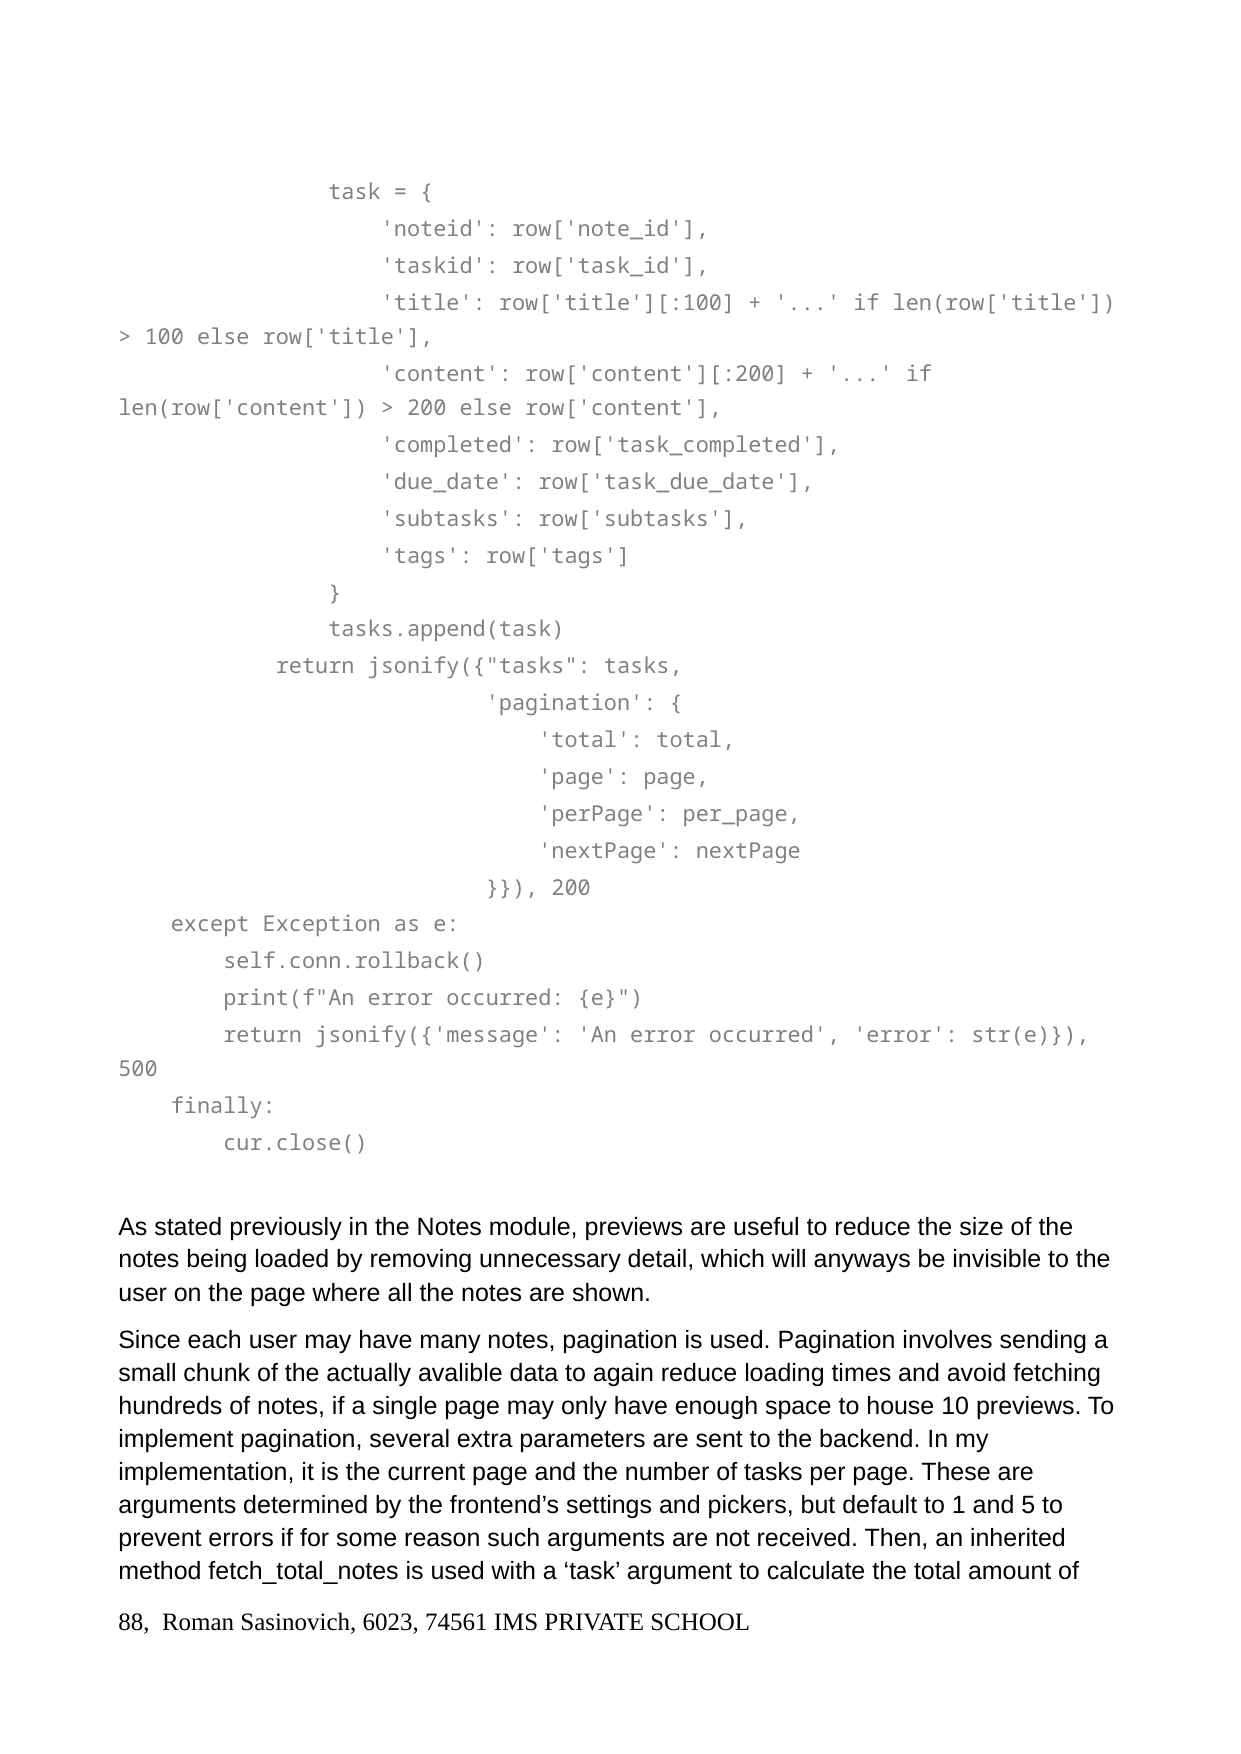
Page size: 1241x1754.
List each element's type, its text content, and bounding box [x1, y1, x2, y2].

text 'tags': row['tags'] [118, 540, 1122, 569]
text except Exception as e: [118, 908, 1122, 938]
text 'page': page, [118, 761, 1122, 791]
text return jsonify({'message': 'An error occurred', 'error': str(e)}), 500 [118, 1019, 1122, 1083]
text }}), 200 [118, 872, 1122, 901]
text cur.close() [118, 1127, 1122, 1157]
text 'noteid': row['note_id'], [118, 213, 1122, 243]
text 'perPage': per_page, [118, 798, 1122, 828]
text Since each user may have many notes, pagination is used. Pagination involves sending a small chunk of the actually avalible data to again reduce loading times and avoid fetching hundreds of notes, if a single page may only have enough space to house 10 previews. To implement pagination, several extra parameters are sent to the backend. In my implementation, it is the current page and the number of tasks per page. These are arguments determined by the frontend’s settings and pickers, but default to 1 and 5 to prevent errors if for some reason such arguments are not received. Then, an inherited method fetch_total_notes is used with a ‘task’ argument to calculate the total amount of [118, 1325, 1122, 1585]
text 'pagination': { [118, 687, 1122, 717]
text 'total': total, [118, 724, 1122, 754]
text return jsonify({"tasks": tasks, [118, 650, 1122, 680]
text } [118, 577, 1122, 606]
text self.conn.rollback() [118, 945, 1122, 975]
text finally: [118, 1090, 1122, 1120]
text print(f"An error occurred: {e}") [118, 982, 1122, 1012]
text 'nextPage': nextPage [118, 835, 1122, 864]
text 'taskid': row['task_id'], [118, 250, 1122, 280]
text tasks.append(task) [118, 613, 1122, 643]
text As stated previously in the Notes module, previews are useful to reduce the size of the notes being loaded by removing unnecessary detail, which will anyways be invisible to the user on the page where all the notes are shown. [118, 1211, 1122, 1306]
text 'content': row['content'][:200] + '...' if len(row['content']) > 200 else row['content'], [118, 358, 1122, 422]
text task = { [118, 176, 1122, 206]
text 'completed': row['task_completed'], [118, 429, 1122, 459]
text 'title': row['title'][:100] + '...' if len(row['title']) > 100 else row['title'], [118, 287, 1122, 351]
text 'subtasks': row['subtasks'], [118, 503, 1122, 533]
text 'due_date': row['task_due_date'], [118, 466, 1122, 496]
